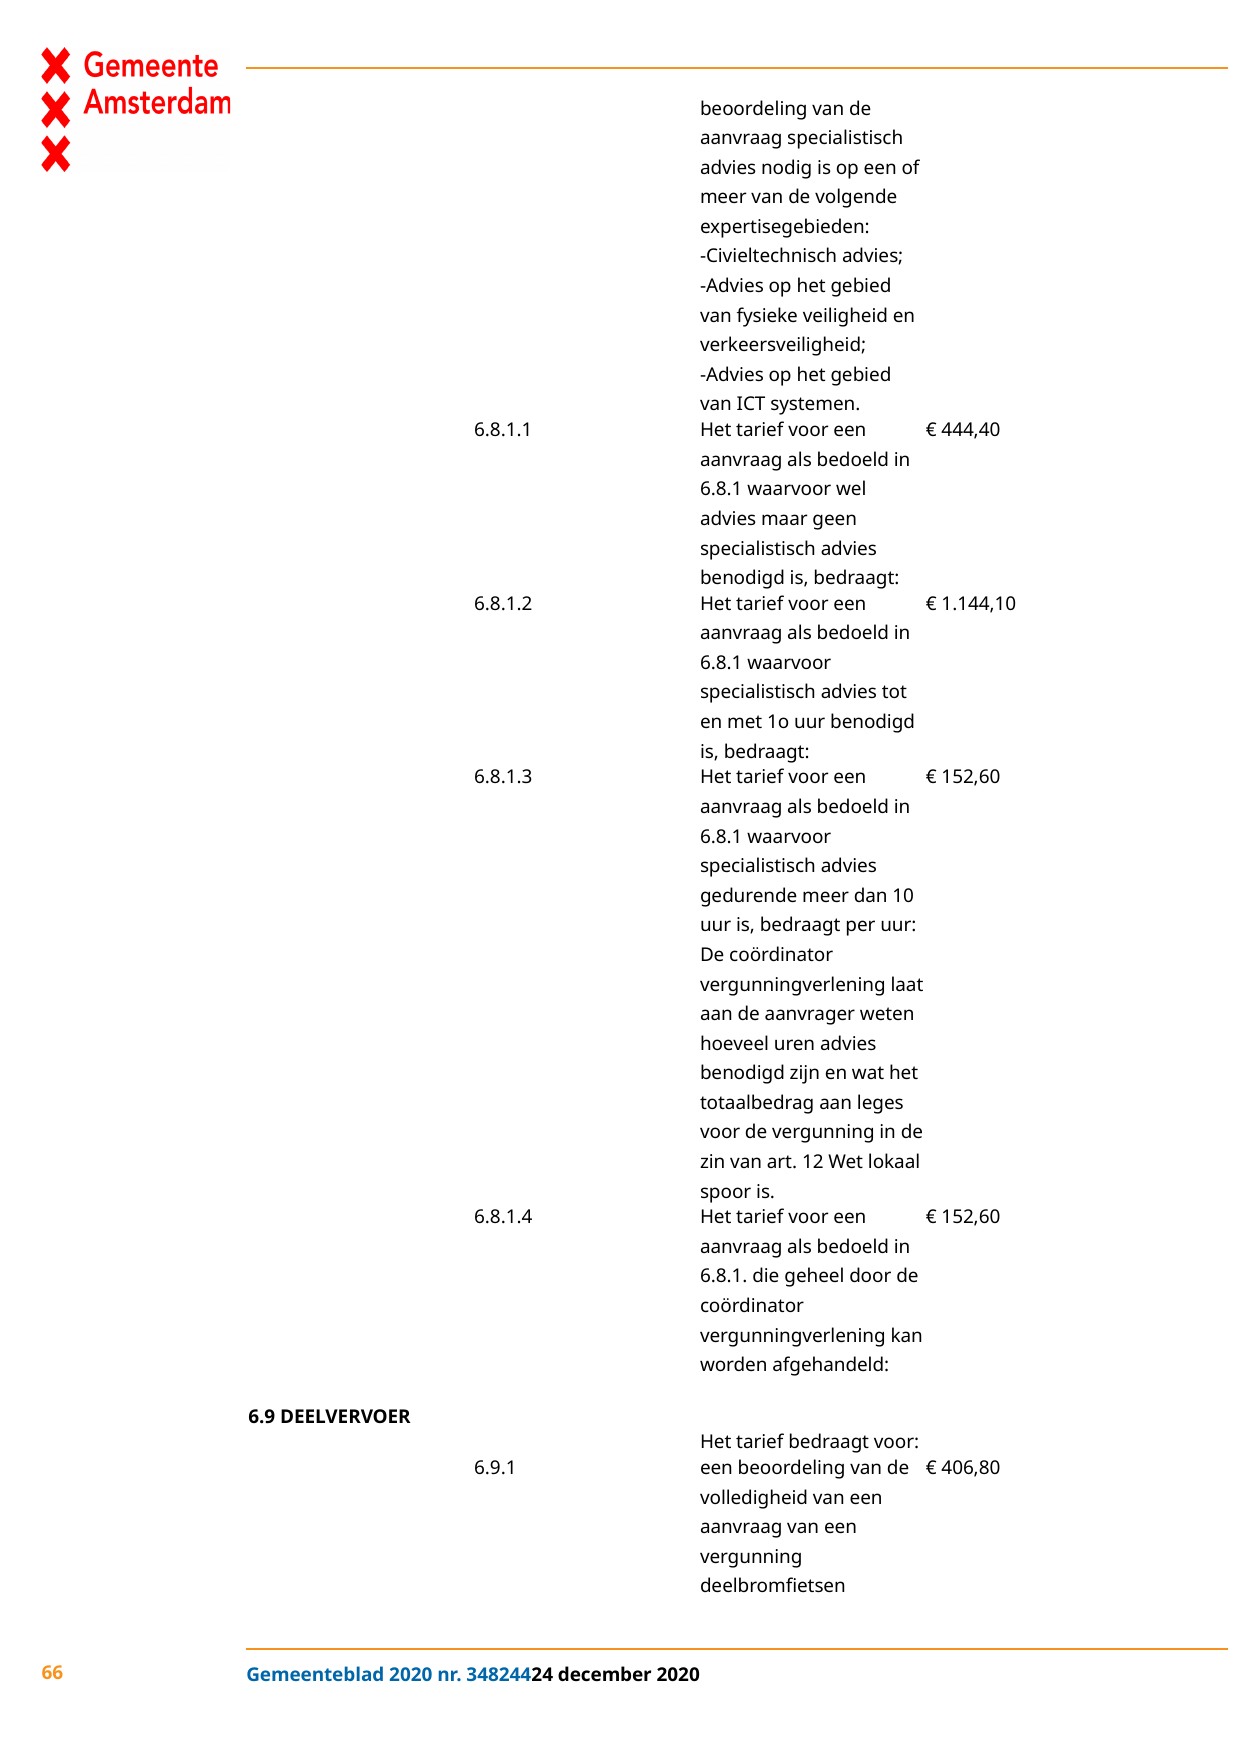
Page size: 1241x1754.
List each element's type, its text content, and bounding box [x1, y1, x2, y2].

table_cell [248, 1429, 474, 1454]
table_cell [248, 1454, 474, 1598]
table_cell [926, 1377, 1152, 1403]
table_cell [474, 1429, 700, 1454]
table_cell € 152,60 [926, 1204, 1152, 1377]
table_cell [248, 764, 474, 1203]
table_cell 6.8.1.2 [474, 590, 700, 764]
table_cell beoordeling van de aanvraag specialistisch advies nodig is op een of meer van de volgende expertisegebieden: -Civieltechnisch advies; -Advies op het gebied van fysieke veiligheid en verkeersveiligheid; -Advies op het gebied van ICT systemen. [700, 95, 926, 416]
table_cell 6.8.1.4 [474, 1204, 700, 1377]
table_cell [248, 95, 474, 416]
table_cell € 406,80 [926, 1454, 1152, 1598]
table_cell [248, 416, 474, 590]
table_cell [700, 1377, 926, 1403]
table_cell [926, 1429, 1152, 1454]
table_cell [474, 1377, 700, 1403]
picture [41, 47, 231, 172]
table_cell [926, 95, 1152, 416]
table_cell [248, 590, 474, 764]
table_cell Het tarief voor een aanvraag als bedoeld in 6.8.1 waarvoor wel advies maar geen specialistisch advies benodigd is, bedraagt: [700, 416, 926, 590]
table_cell € 152,60 [926, 764, 1152, 1203]
table_cell Het tarief voor een aanvraag als bedoeld in 6.8.1. die geheel door de coördinator vergunningverlening kan worden afgehandeld: [700, 1204, 926, 1377]
table_cell 6.9 DEELVERVOER [248, 1403, 926, 1429]
table_cell Het tarief bedraagt voor: [700, 1429, 926, 1454]
table_cell 6.8.1.1 [474, 416, 700, 590]
table_cell [474, 95, 700, 416]
table_cell € 1.144,10 [926, 590, 1152, 764]
table_cell een beoordeling van de volledigheid van een aanvraag van een vergunning deelbromfietsen [700, 1454, 926, 1598]
table_cell [248, 1204, 474, 1377]
table_cell [926, 1403, 1152, 1429]
table_cell 6.9.1 [474, 1454, 700, 1598]
table_cell Het tarief voor een aanvraag als bedoeld in 6.8.1 waarvoor specialistisch advies tot en met 1o uur benodigd is, bedraagt: [700, 590, 926, 764]
table_cell € 444,40 [926, 416, 1152, 590]
table_cell 6.8.1.3 [474, 764, 700, 1203]
table_cell [248, 1377, 474, 1403]
table_cell Het tarief voor een aanvraag als bedoeld in 6.8.1 waarvoor specialistisch advies gedurende meer dan 10 uur is, bedraagt per uur: De coördinator vergunningverlening laat aan de aanvrager weten hoeveel uren advies benodigd zijn en wat het totaalbedrag aan leges voor de vergunning in de zin van art. 12 Wet lokaal spoor is. [700, 764, 926, 1203]
